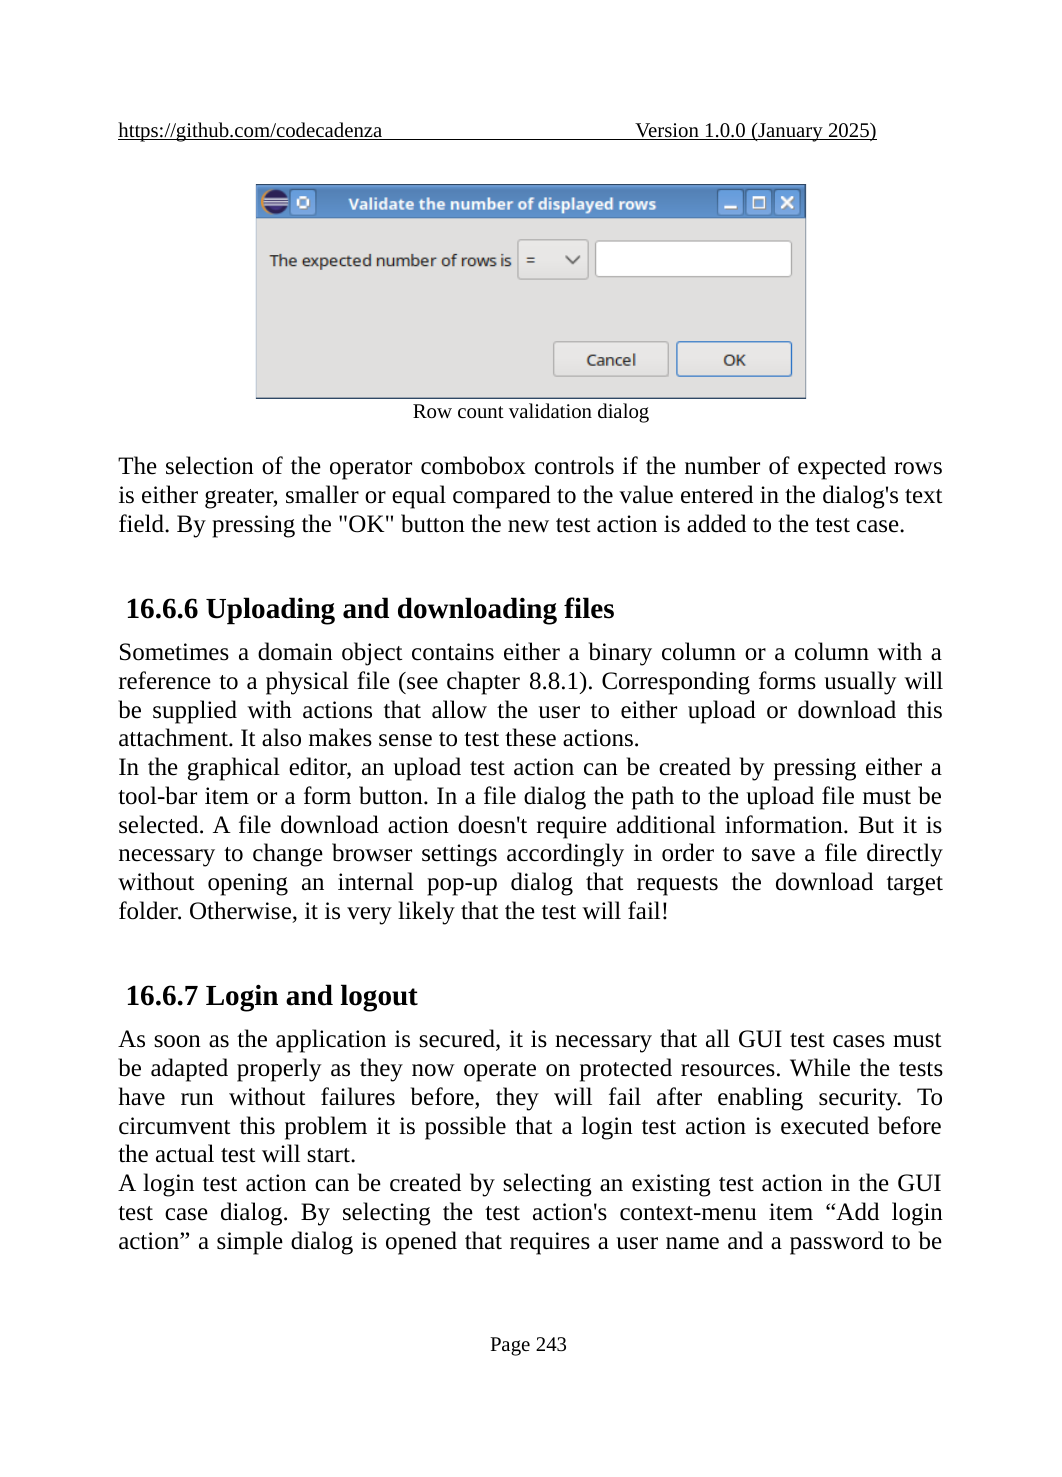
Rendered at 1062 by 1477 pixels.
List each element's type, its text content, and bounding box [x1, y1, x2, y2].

text Row count validation dialog [256, 399, 806, 423]
subtitle Uploading and downloading files [118, 591, 944, 625]
text A login test action can be created by selecting an existing test action in the GUI test case dialog. By selecting the test action's context-menu item “Add login action” a simple dialog is opened that requires a user name and a password to be [118, 1168, 944, 1254]
text As soon as the application is secured, it is necessary that all GUI test cases must be adapted properly as they now operate on protected resources. While the tests have run without failures before, they will fail after enabling security. To circumvent this problem it is possible that a login test action is executed before the actual test will start. [118, 1024, 944, 1168]
picture [255, 184, 807, 399]
text The selection of the operator combobox controls if the number of expected rows is either greater, smaller or equal compared to the value entered in the dialog's text field. By pressing the "OK" button the new test action is added to the test case. [118, 451, 944, 538]
text Sometimes a domain object contains either a binary column or a column with a reference to a physical file (see chapter 8.8.1). Corresponding forms usually will be supplied with actions that allow the user to either upload or download this attachment. It also makes sense to test these actions. [118, 637, 944, 752]
subtitle Login and logout [118, 978, 944, 1012]
text In the graphical editor, an upload test action can be created by pressing either a tool-bar item or a form button. In a file dialog the path to the upload file must be selected. A file download action doesn't require additional information. But it is necessary to change browser settings accordingly in order to save a file directly without opening an internal pop-up dialog that requests the download target folder. Otherwise, it is very likely that the test will fail! [118, 752, 944, 925]
